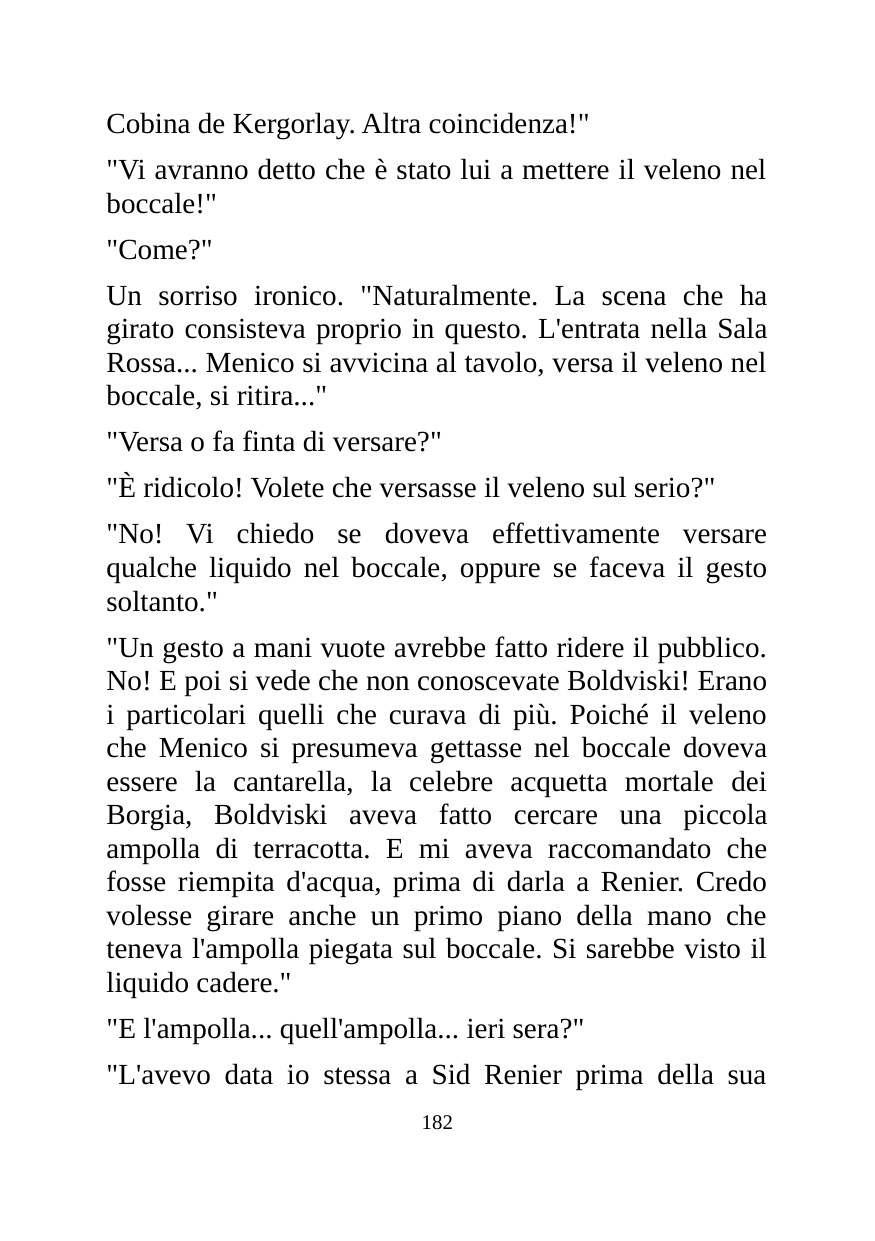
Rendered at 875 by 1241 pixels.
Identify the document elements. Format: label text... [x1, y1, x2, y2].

text "Versa o fa finta di versare?" [106, 424, 768, 458]
text Cobina de Kergorlay. Altra coincidenza!" [106, 106, 768, 140]
text "E l'ampolla... quell'ampolla... ieri sera?" [106, 1011, 768, 1045]
text "L'avevo data io stessa a Sid Renier prima della sua [106, 1057, 768, 1091]
text "No! Vi chiedo se doveva effettivamente versare qualche liquido nel boccale, oppure se faceva il gesto soltanto." [106, 517, 768, 617]
text Un sorriso ironico. "Naturalmente. La scena che ha girato consisteva proprio in questo. L'entrata nella Sala Rossa... Menico si avvicina al tavolo, versa il veleno nel boccale, si ritira..." [106, 278, 768, 412]
text "Come?" [106, 232, 768, 265]
text "Un gesto a mani vuote avrebbe fatto ridere il pubblico. No! E poi si vede che non conoscevate Boldviski! Erano i particolari quelli che curava di più. Poiché il veleno che Menico si presumeva gettasse nel boccale doveva essere la cantarella, la celebre acquetta mortale dei Borgia, Boldviski aveva fatto cercare una piccola ampolla di terracotta. E mi aveva raccomandato che fosse riempita d'acqua, prima di darla a Renier. Credo volesse girare anche un primo piano della mano che teneva l'ampolla piegata sul boccale. Si sarebbe visto il liquido cadere." [106, 630, 768, 999]
text "Vi avranno detto che è stato lui a mettere il veleno nel boccale!" [106, 152, 768, 219]
text "È ridicolo! Volete che versasse il veleno sul serio?" [106, 471, 768, 504]
